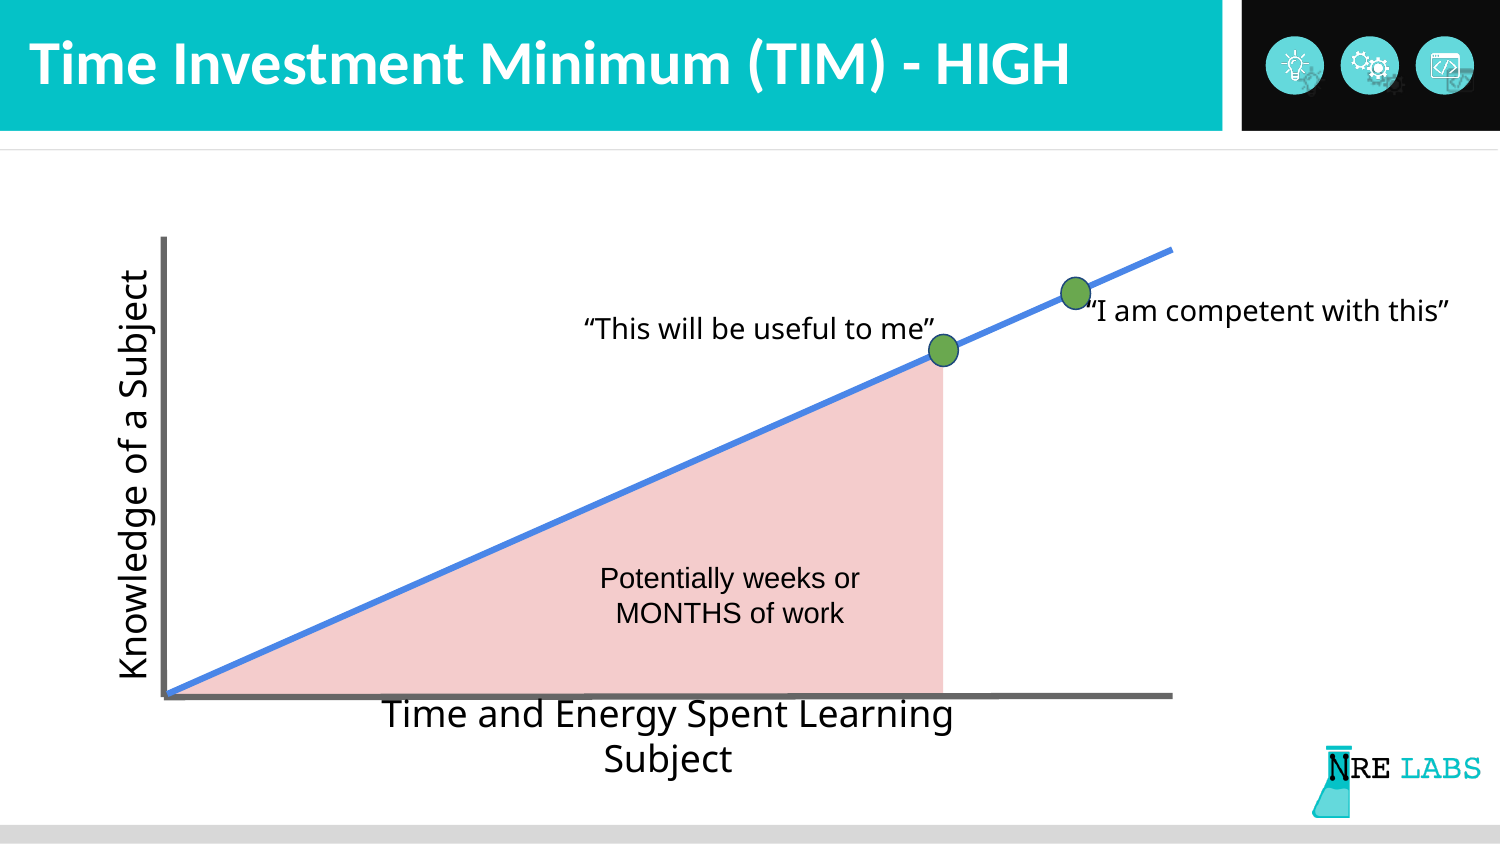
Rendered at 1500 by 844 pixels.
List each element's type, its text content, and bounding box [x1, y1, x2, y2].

list Time Investment Minimum (TIM) - HIGH [18, 16, 1126, 64]
text_box [1060, 279, 1068, 307]
text_box [180, 334, 959, 693]
text_box Potentially weeks or MONTHS of work [570, 544, 890, 634]
picture [1425, 45, 1465, 86]
text_box Knowledge of a Subject [89, 121, 173, 831]
picture [1312, 735, 1500, 818]
text_box Time and Energy Spent Learning Subject [313, 694, 1023, 777]
text_box “This will be useful to me” [560, 295, 959, 359]
picture [1347, 42, 1393, 88]
picture [1272, 42, 1318, 88]
text_box “I am competent with this” [1068, 277, 1467, 342]
